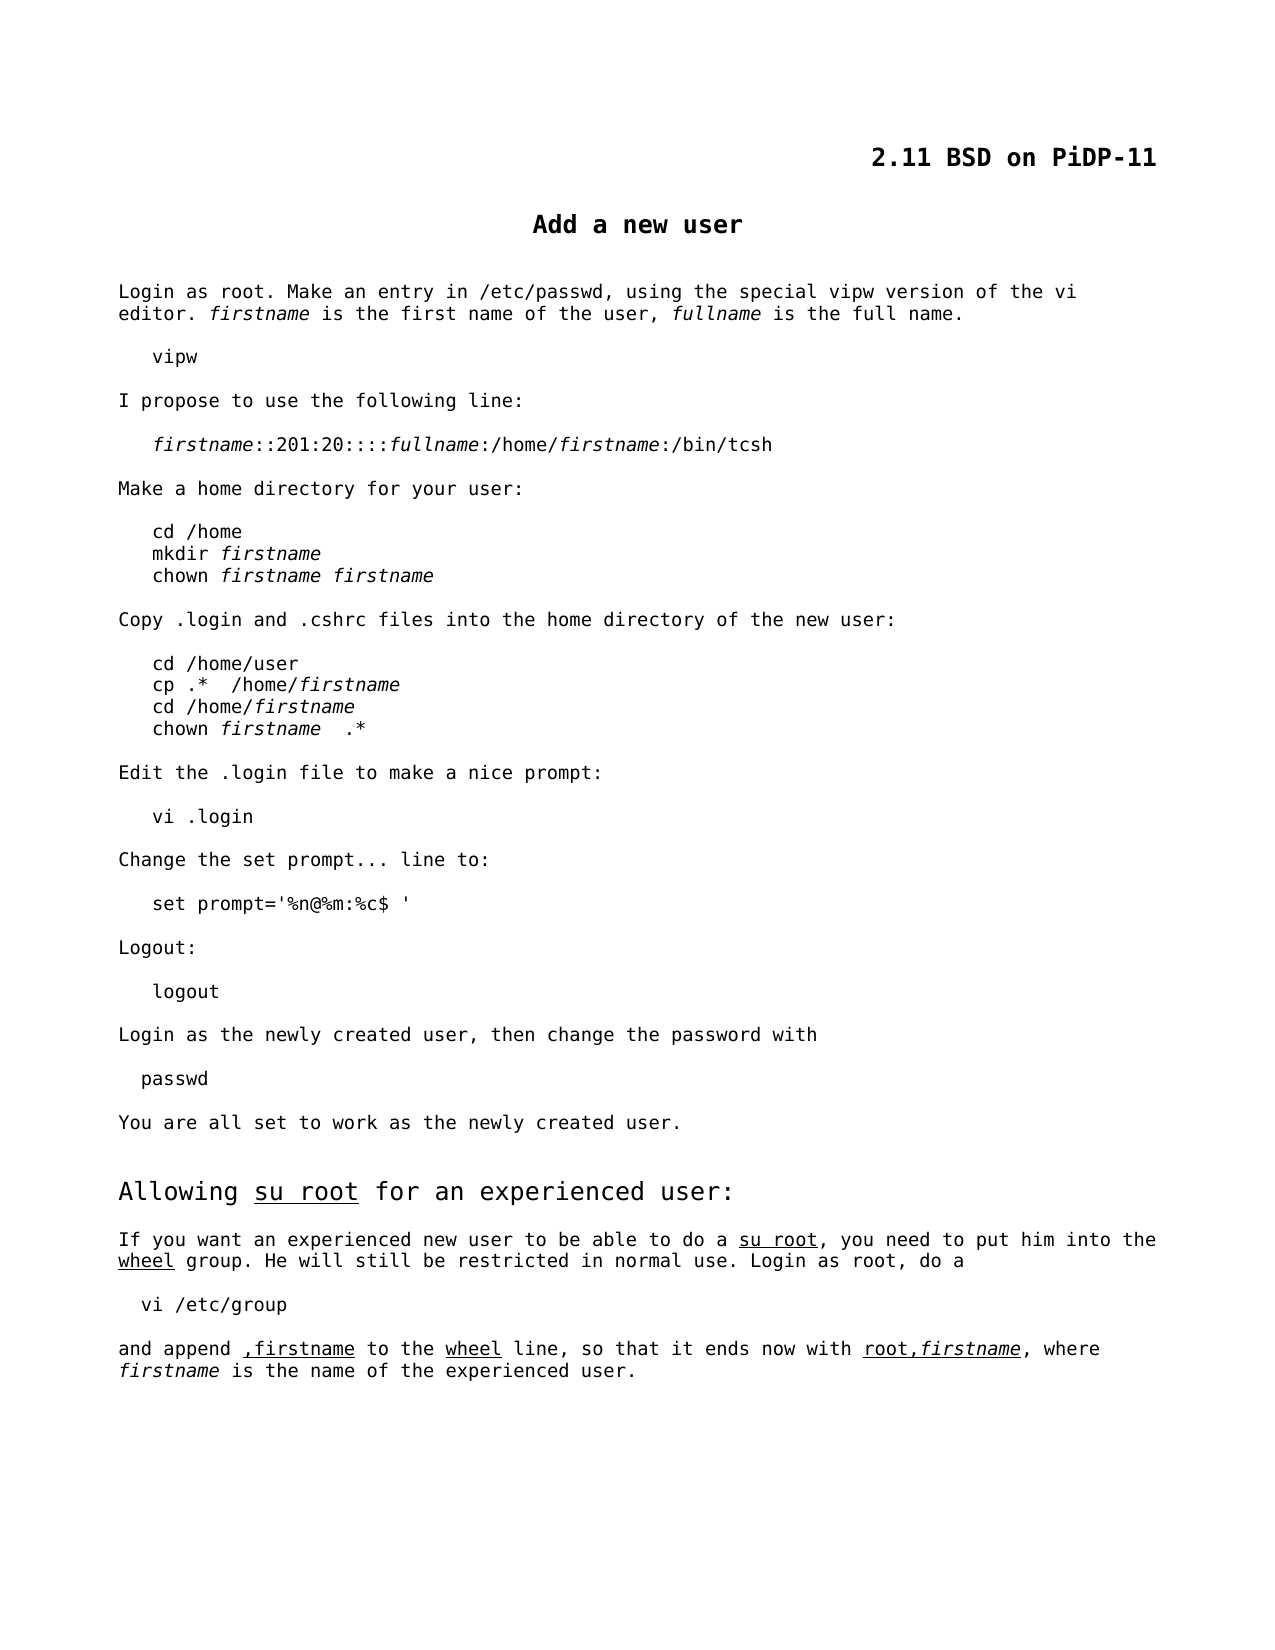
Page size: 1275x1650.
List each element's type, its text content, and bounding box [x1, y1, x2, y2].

text cd /home/user [118, 652, 1157, 674]
text chown firstname firstname [118, 565, 1157, 587]
text cd /home/firstname [118, 696, 1157, 718]
text If you want an experienced new user to be able to do a su root, you need to put him into the wheel group. He will still be restricted in normal use. Login as root, do a [118, 1228, 1157, 1272]
text Copy .login and .cshrc files into the home directory of the new user: [118, 609, 1157, 631]
text mkdir firstname [118, 543, 1157, 565]
text Logout: [118, 937, 1157, 959]
text cp .* /home/firstname [118, 674, 1157, 696]
title Add a new user [118, 210, 1157, 239]
text You are all set to work as the newly created user. [118, 1112, 1157, 1134]
text Make a home directory for your user: [118, 477, 1157, 499]
text I propose to use the following line: [118, 390, 1157, 412]
text Edit the .login file to make a nice prompt: [118, 762, 1157, 784]
text set prompt='%n@%m:%c$ ' [118, 893, 1157, 915]
text Allowing su root for an experienced user: [118, 1177, 1157, 1207]
text vi /etc/group [118, 1294, 1157, 1316]
text firstname::201:20::::fullname:/home/firstname:/bin/tcsh [118, 434, 1157, 456]
text cd /home [118, 521, 1157, 543]
text chown firstname .* [118, 718, 1157, 740]
text and append ,firstname to the wheel line, so that it ends now with root,firstname, where firstname is the name of the experienced user. [118, 1338, 1157, 1382]
text logout [118, 981, 1157, 1002]
text Login as the newly created user, then change the password with [118, 1024, 1157, 1046]
text Change the set prompt... line to: [118, 849, 1157, 871]
text vi .login [118, 806, 1157, 827]
text Login as root. Make an entry in /etc/passwd, using the special vipw version of the vi editor. firstname is the first name of the user, fullname is the full name. [118, 281, 1157, 324]
text passwd [118, 1068, 1157, 1090]
text vipw [118, 346, 1157, 368]
title 2.11 BSD on PiDP-11 [118, 143, 1157, 172]
